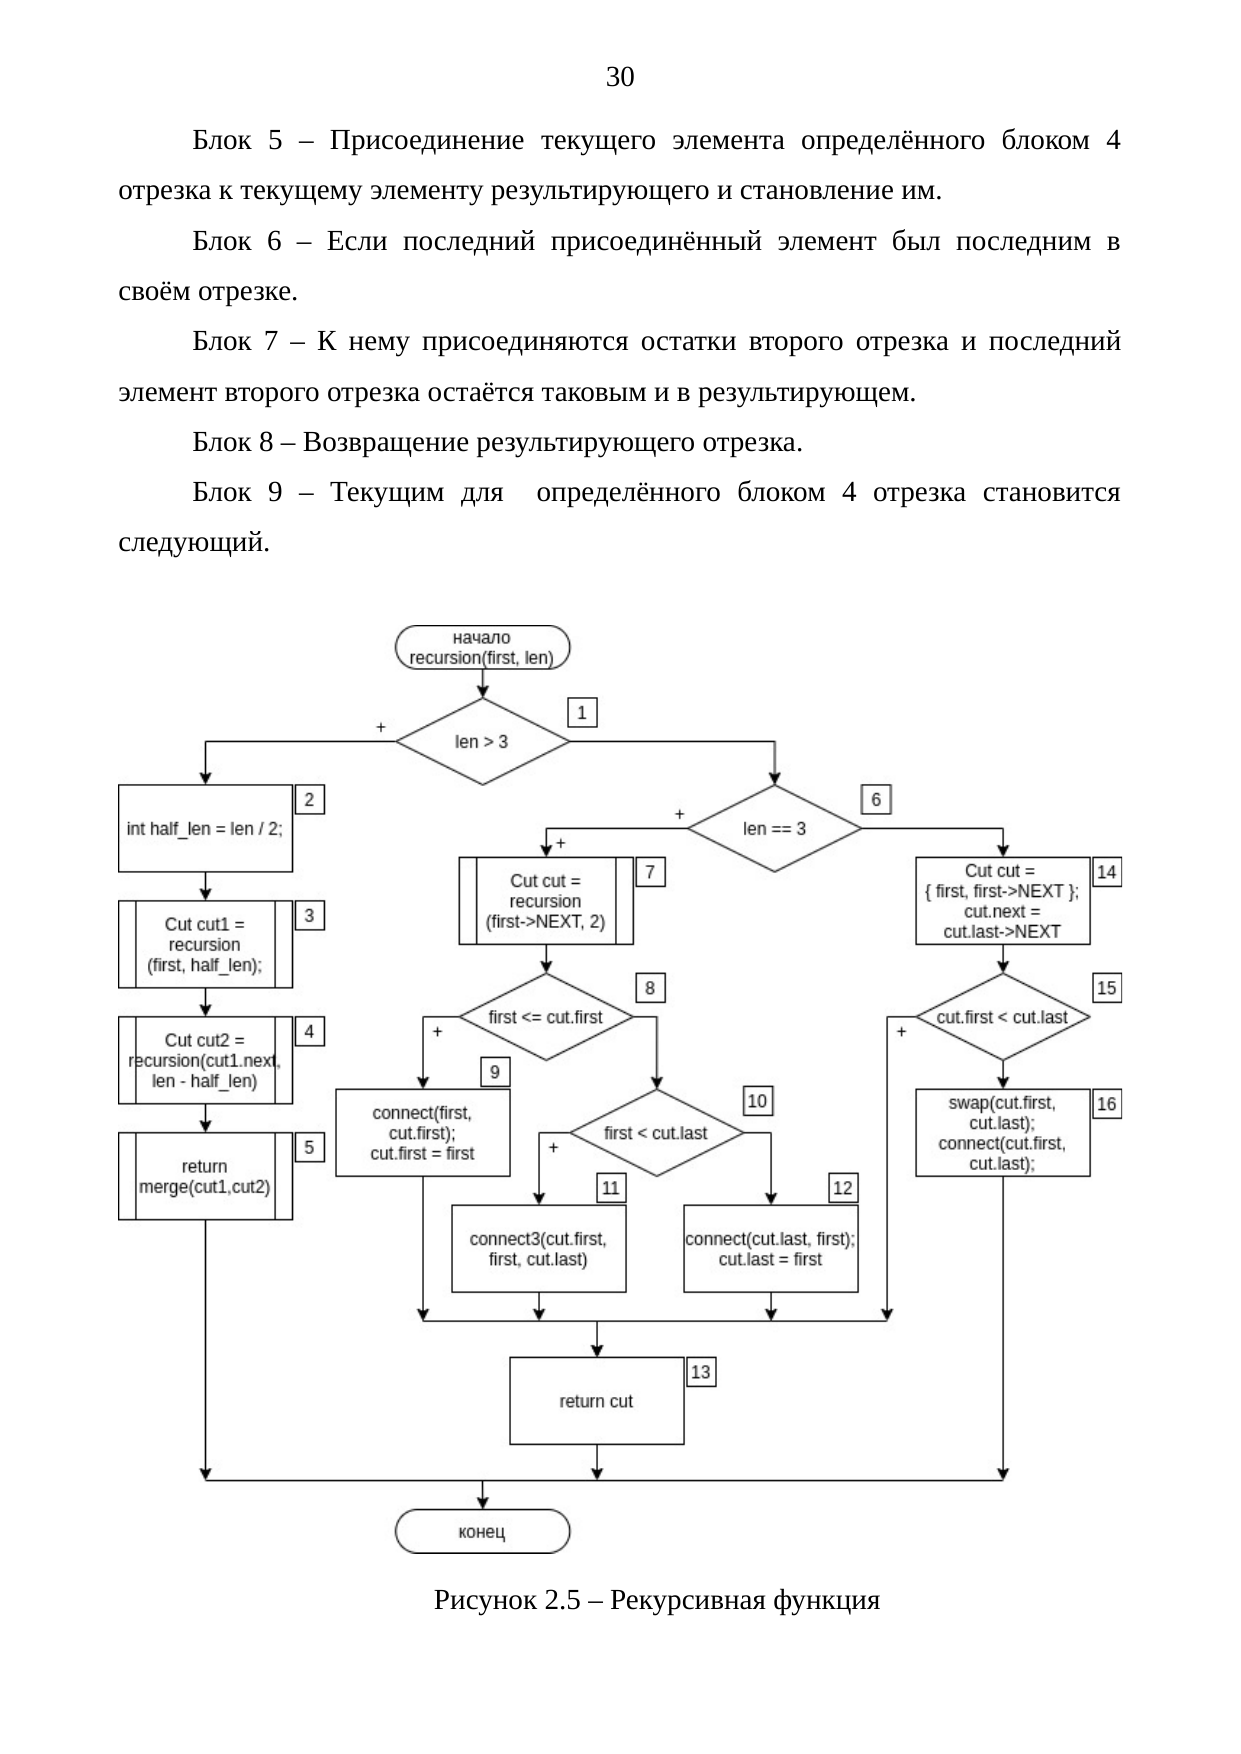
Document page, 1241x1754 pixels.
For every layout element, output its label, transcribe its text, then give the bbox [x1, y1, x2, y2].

text Блок 8 – Возвращение результирующего отрезка. [118, 424, 1122, 457]
text Рисунок 2.5 – Рекурсивная функция [118, 1582, 1122, 1616]
text Блок 6 – Если последний присоединённый элемент был последним в своём отрезке. [118, 223, 1122, 307]
text Блок 5 – Присоединение текущего элемента определённого блоком 4 отрезка к текущему элементу результирующего и становление им. [118, 122, 1122, 206]
text Блок 7 – К нему присоединяются остатки второго отрезка и последний элемент второго отрезка остаётся таковым и в результирующем. [118, 323, 1122, 407]
text Блок 9 – Текущим для определённого блоком 4 отрезка становится следующий. [118, 474, 1122, 558]
picture [118, 625, 1123, 1554]
